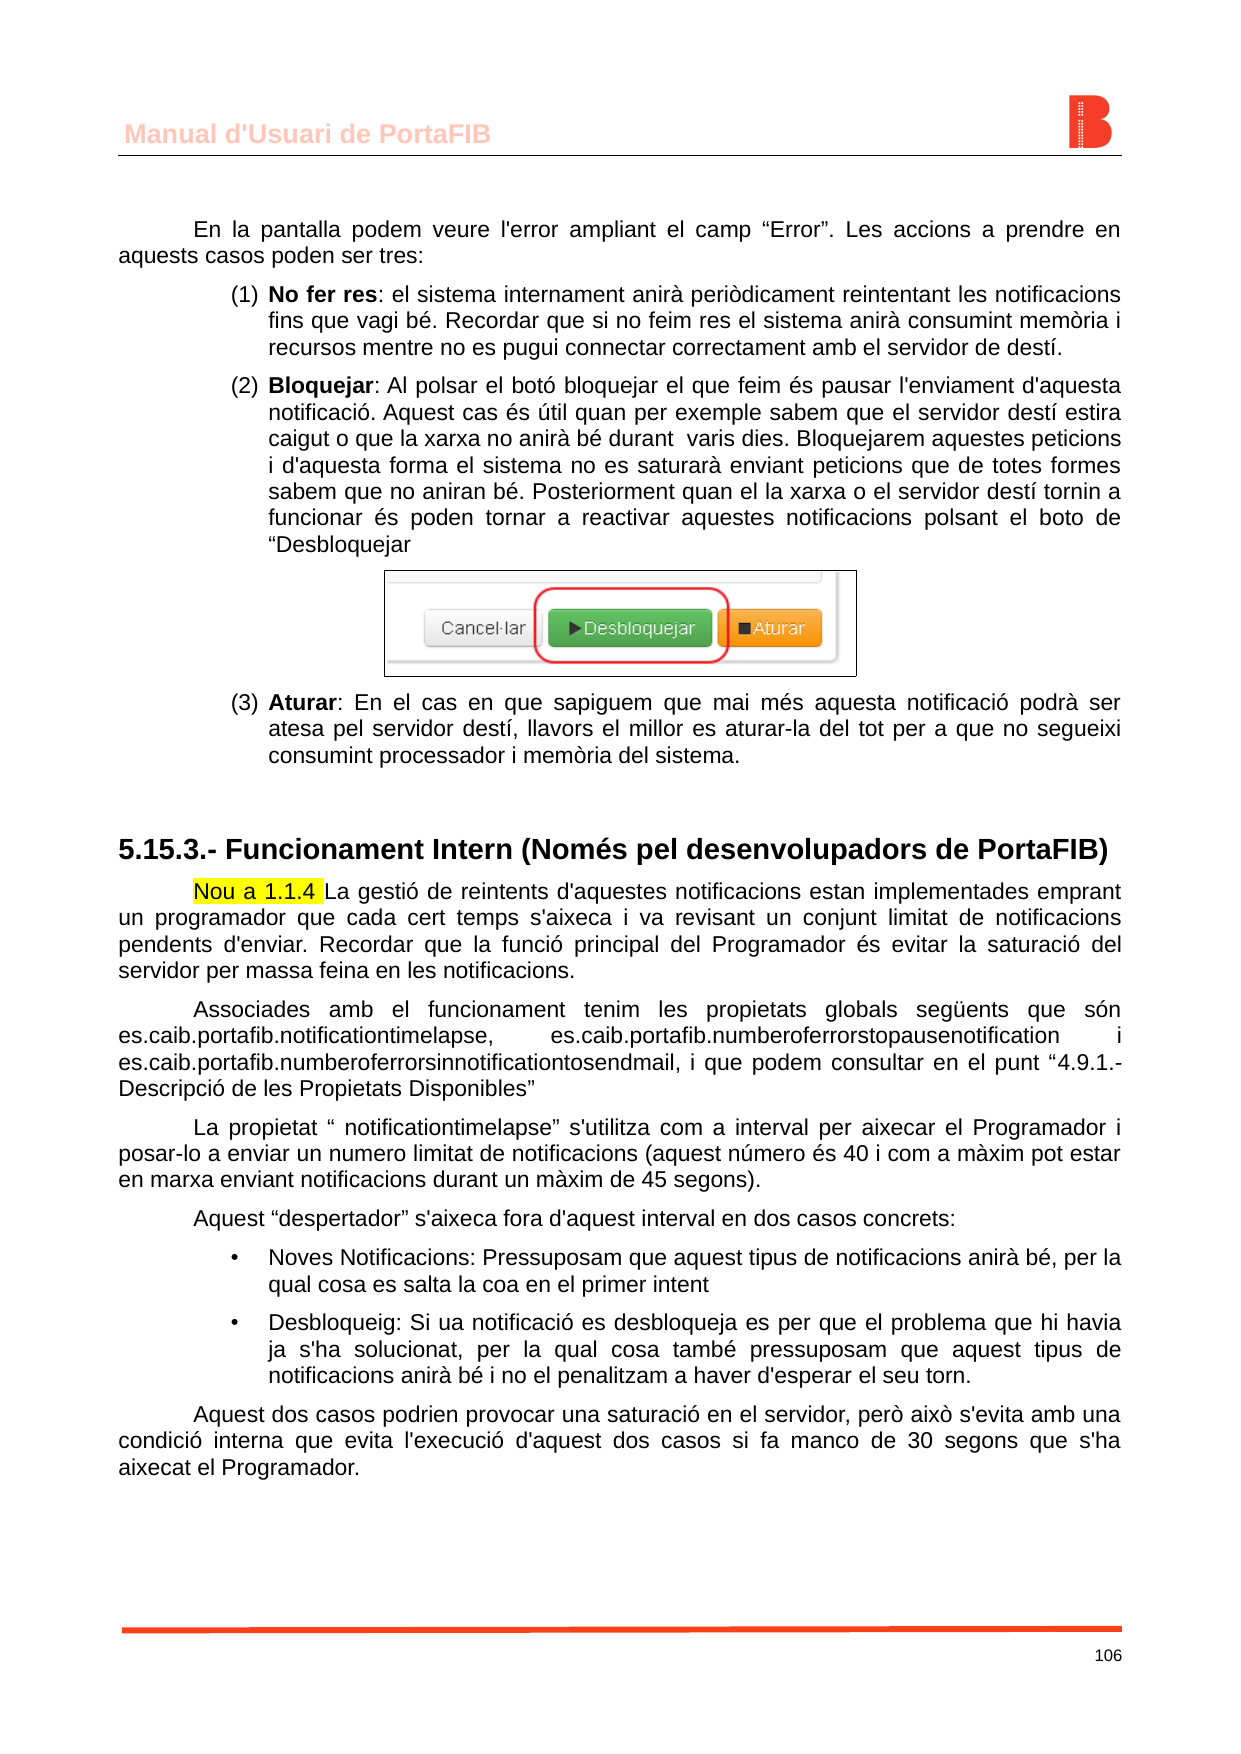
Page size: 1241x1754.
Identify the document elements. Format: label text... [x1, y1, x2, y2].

text Aquest “despertador” s'aixeca fora d'aquest interval en dos casos concrets: [118, 1205, 1122, 1232]
list Desbloqueig: Si ua notificació es desbloqueja es per que el problema que hi havia ja s'ha solucionat, per la qual cosa també pressuposam que aquest tipus de notificacions anirà bé i no el penalitzam a haver d'esperar el seu torn. [231, 1309, 1122, 1388]
text Nou a 1.1.4 La gestió de reintents d'aquestes notificacions estan implementades emprant un programador que cada cert temps s'aixeca i va revisant un conjunt limitat de notificacions pendents d'enviar. Recordar que la funció principal del Programador és evitar la saturació del servidor per massa feina en les notificacions. [118, 878, 1122, 983]
text En la pantalla podem veure l'error ampliant el camp “Error”. Les accions a prendre en aquests casos poden ser tres: [118, 216, 1122, 268]
list Noves Notificacions: Pressuposam que aquest tipus de notificacions anirà bé, per la qual cosa es salta la coa en el primer intent [231, 1244, 1122, 1297]
subtitle Funcionament Intern (Només pel desenvolupadors de PortaFIB) [118, 832, 1122, 865]
picture [1063, 94, 1117, 150]
list Aturar: En el cas en que sapiguem que mai més aquesta notificació podrà ser atesa pel servidor destí, llavors el millor es aturar-la del tot per a que no segueixi consumint processador i memòria del sistema. [231, 689, 1122, 768]
text Aquest dos casos podrien provocar una saturació en el servidor, però això s'evita amb una condició interna que evita l'execució d'aquest dos casos si fa manco de 30 segons que s'ha aixecat el Programador. [118, 1401, 1122, 1480]
list No fer res: el sistema internament anirà periòdicament reintentant les notificacions fins que vagi bé. Recordar que si no feim res el sistema anirà consumint memòria i recursos mentre no es pugui connectar correctament amb el servidor de destí. [231, 281, 1122, 360]
list Bloquejar: Al polsar el botó bloquejar el que feim és pausar l'enviament d'aquesta notificació. Aquest cas és útil quan per exemple sabem que el servidor destí estira caigut o que la xarxa no anirà bé durant varis dies. Bloquejarem aquestes peticions i d'aquesta forma el sistema no es saturarà enviant peticions que de totes formes sabem que no aniran bé. Posteriorment quan el la xarxa o el servidor destí tornin a funcionar és poden tornar a reactivar aquestes notificacions polsant el boto de “Desbloquejar [231, 372, 1122, 557]
text La propietat “ notificationtimelapse” s'utilitza com a interval per aixecar el Programador i posar-lo a enviar un numero limitat de notificacions (aquest número és 40 i com a màxim pot estar en marxa enviant notificacions durant un màxim de 45 segons). [118, 1114, 1122, 1193]
text Associades amb el funcionament tenim les propietats globals següents que són es.caib.portafib.notificationtimelapse, es.caib.portafib.numberoferrorstopausenotification i es.caib.portafib.numberoferrorsinnotificationtosendmail, i que podem consultar en el punt “4.9.1.-Descripció de les Propietats Disponibles” [118, 996, 1122, 1101]
picture [387, 572, 853, 674]
